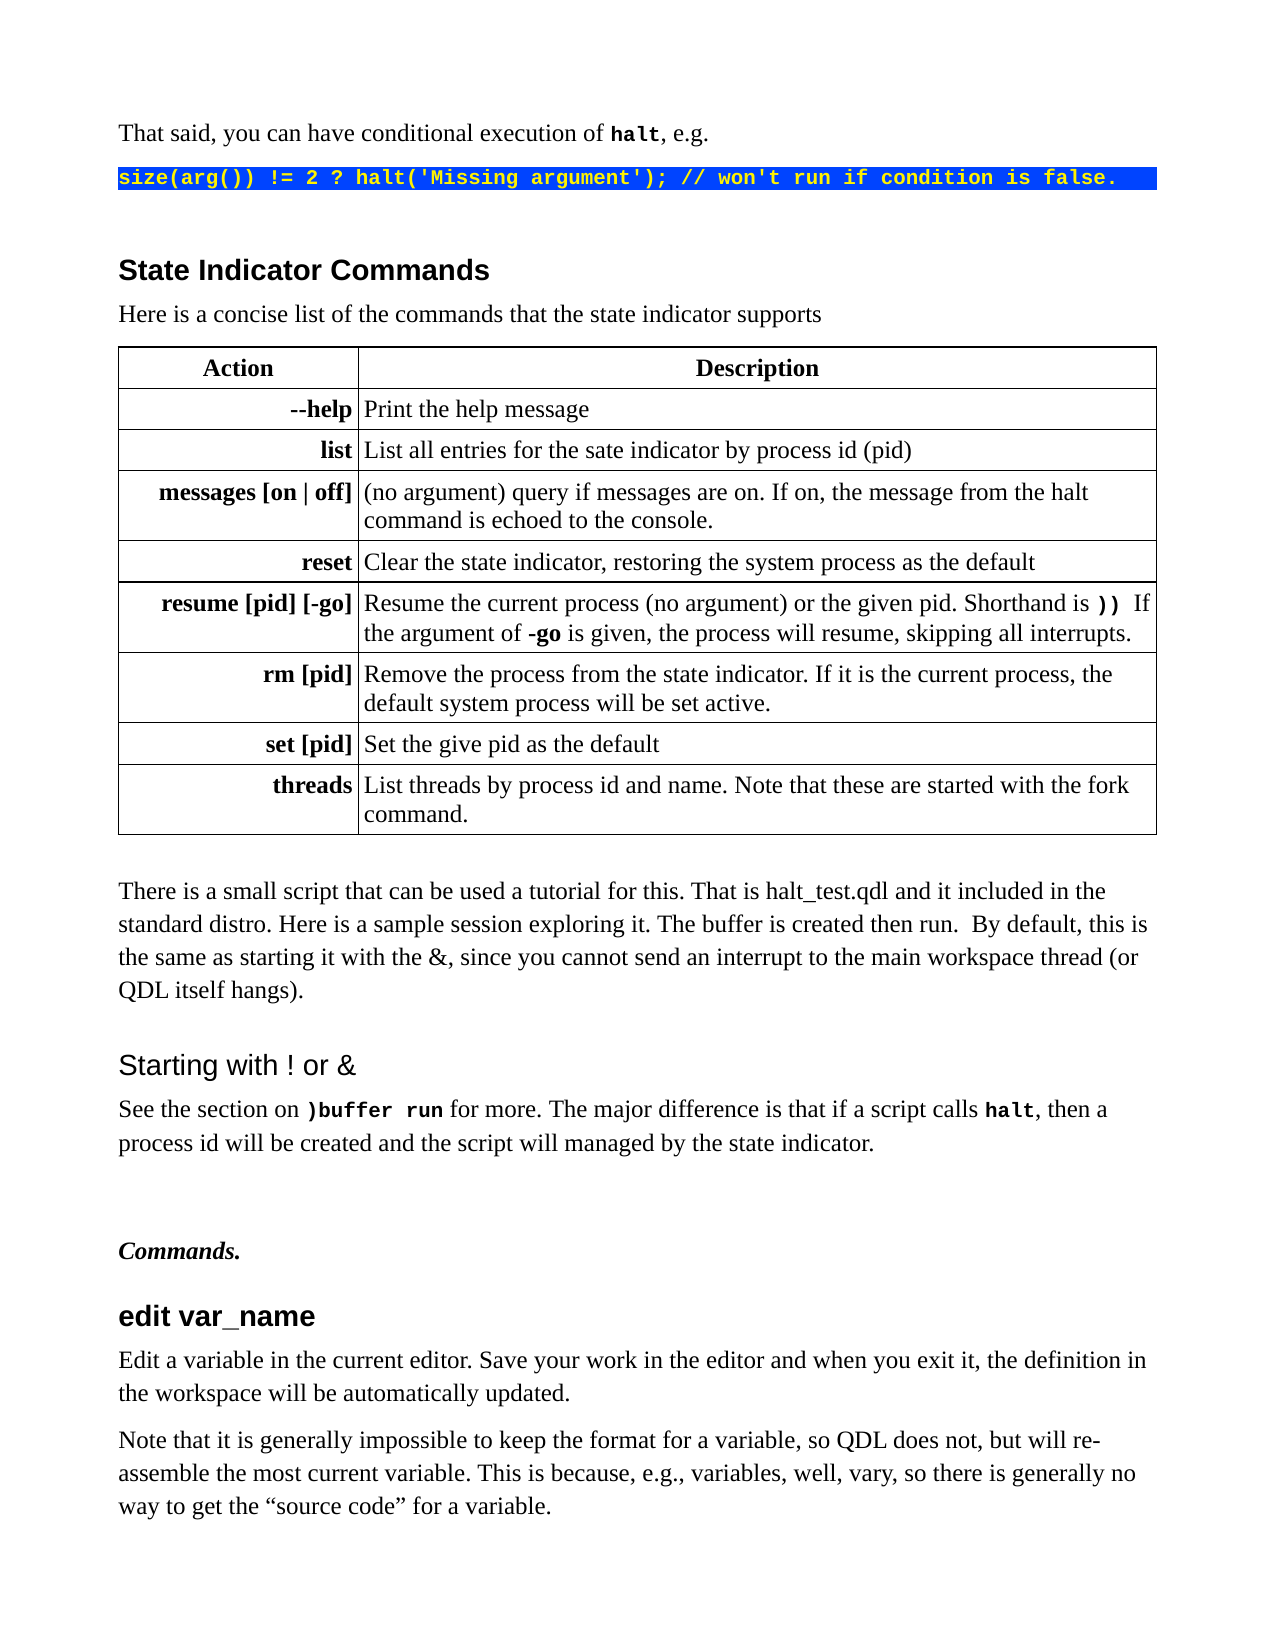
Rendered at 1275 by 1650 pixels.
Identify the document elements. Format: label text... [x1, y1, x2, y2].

text Commands. [118, 1236, 1157, 1265]
text See the section on )buffer run for more. The major difference is that if a script calls halt, then a process id will be created and the script will managed by the state indicator. [118, 1094, 1157, 1157]
table_cell list [119, 430, 358, 470]
table_cell resume [pid] [-go] [119, 583, 358, 652]
table_header Action [119, 348, 358, 388]
subtitle Starting with ! or & [118, 1048, 1157, 1081]
table_cell List threads by process id and name. Note that these are started with the fork command. [359, 765, 1156, 833]
table_cell Clear the state indicator, restoring the system process as the default [359, 541, 1156, 581]
table_cell List all entries for the sate indicator by process id (pid) [359, 430, 1156, 470]
table_cell Resume the current process (no argument) or the given pid. Shorthand is )) If the argument of -go is given, the process will resume, skipping all interrupts. [359, 583, 1156, 652]
subtitle State Indicator Commands [118, 252, 1157, 286]
text Here is a concise list of the commands that the state indicator supports [118, 299, 1157, 327]
table_cell rm [pid] [119, 653, 358, 722]
table_cell (no argument) query if messages are on. If on, the message from the halt command is echoed to the console. [359, 471, 1156, 540]
table_cell Remove the process from the state indicator. If it is the current process, the default system process will be set active. [359, 653, 1156, 722]
table_cell reset [119, 541, 358, 581]
text Note that it is generally impossible to keep the format for a variable, so QDL does not, but will re-assemble the most current variable. This is because, e.g., variables, well, vary, so there is generally no way to get the “source code” for a variable. [118, 1425, 1157, 1520]
table_cell --help [119, 389, 358, 429]
table_cell Print the help message [359, 389, 1156, 429]
text Edit a variable in the current editor. Save your work in the editor and when you exit it, the definition in the workspace will be automatically updated. [118, 1345, 1157, 1406]
text That said, you can have conditional execution of halt, e.g. [118, 118, 1157, 148]
table_cell Set the give pid as the default [359, 723, 1156, 763]
table_cell threads [119, 765, 358, 833]
subtitle edit var_name [118, 1298, 1157, 1332]
table_cell messages [on | off] [119, 471, 358, 540]
table_header Description [359, 348, 1156, 388]
text There is a small script that can be used a tutorial for this. That is halt_test.qdl and it included in the standard distro. Here is a sample session exploring it. The buffer is created then run. By default, this is the same as starting it with the &, since you cannot send an interrupt to the main workspace thread (or QDL itself hangs). [118, 876, 1157, 1004]
table_cell set [pid] [119, 723, 358, 763]
